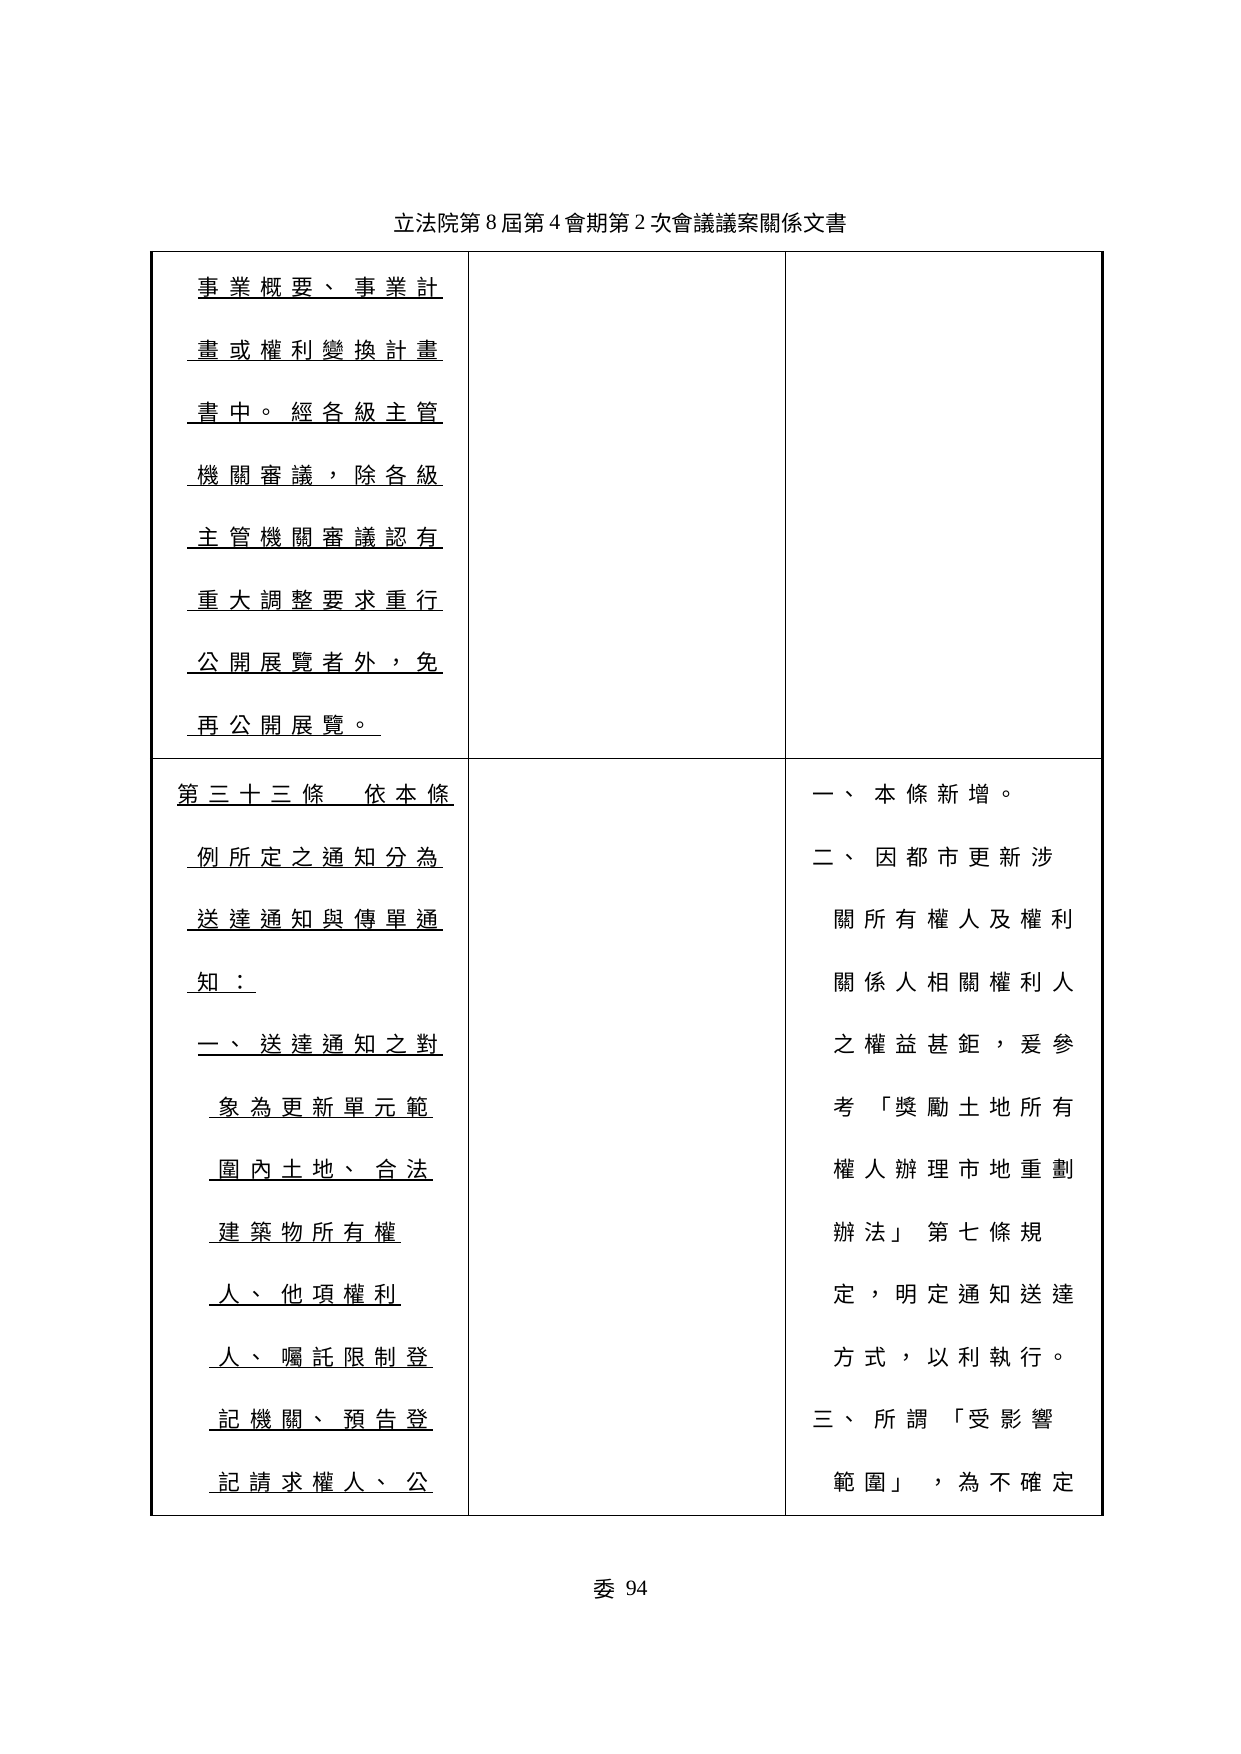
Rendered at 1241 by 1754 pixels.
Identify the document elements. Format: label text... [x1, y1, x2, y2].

table_cell 事業概要、事業計畫或權利變換計畫書中。經各級主管機關審議，除各級主管機關審議認有重大調整要求重行公開展覽者外，免再公開展覽。 [153, 252, 468, 758]
table_cell [469, 252, 785, 758]
table_cell 第三十三條 依本條例所定之通知分為送達通知與傳單通知： 一、送達通知之對象為更新單元範圍內土地、合法建築物所有權人、他項權利人、囑託限制登記機關、預告登記請求權人、公 [153, 759, 468, 1514]
table_cell [469, 759, 785, 1514]
table_cell [786, 252, 1101, 758]
table_cell 一、本條新增。 二、因都市更新涉關所有權人及權利關係人相關權利人之權益甚鉅，爰參考「獎勵土地所有權人辦理市地重劃辦法」第七條規定，明定通知送達方式，以利執行。 三、所謂「受影響範圍」，為不確定 [786, 759, 1101, 1514]
